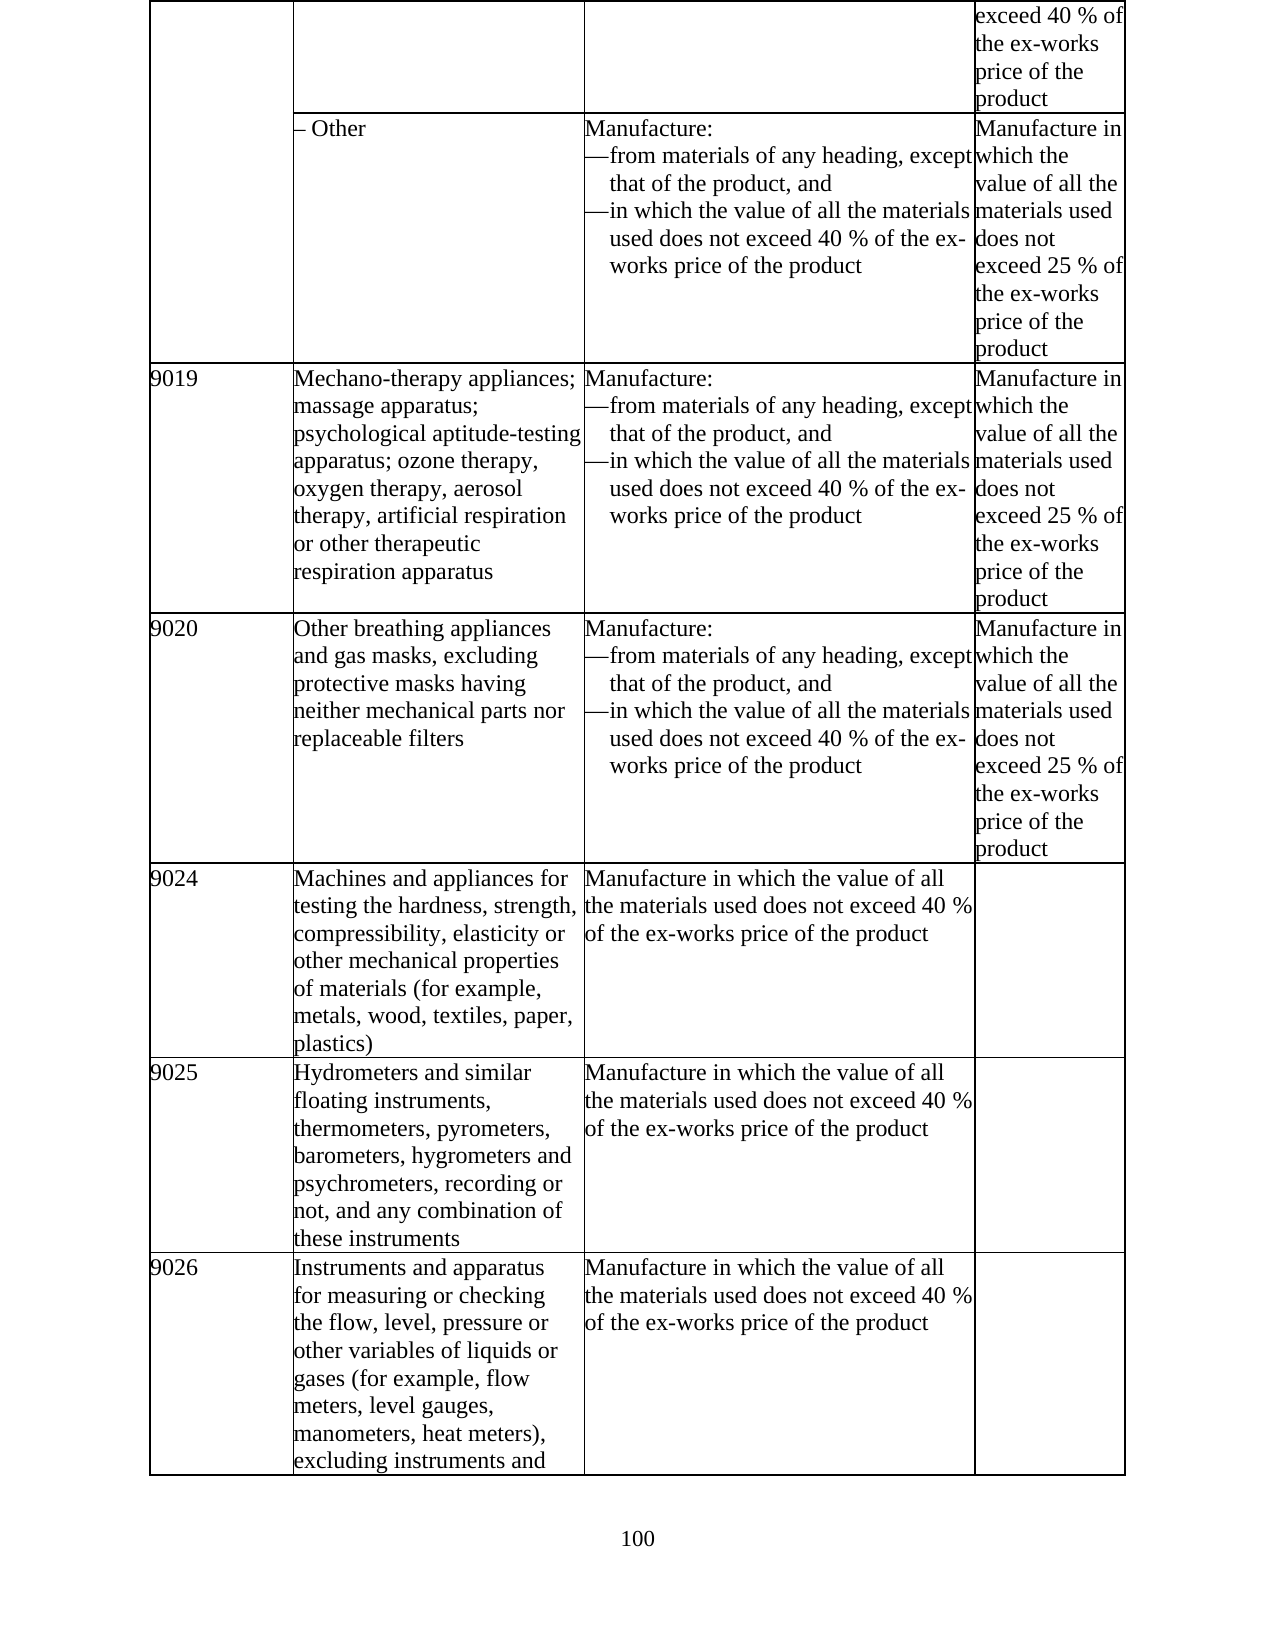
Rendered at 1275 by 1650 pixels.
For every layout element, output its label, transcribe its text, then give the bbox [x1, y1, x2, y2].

table_cell Mechano-therapy appliances; massage apparatus; psychological aptitude-testing apparatus; ozone therapy, oxygen therapy, aerosol therapy, artificial respiration or other therapeutic respiration apparatus [294, 364, 584, 612]
table_cell Other breathing appliances and gas masks, excluding protective masks having neither mechanical parts nor replaceable filters [294, 614, 584, 862]
table_header from materials of any heading, except that of the product, and [609, 391, 974, 446]
table_cell 9019 [151, 364, 293, 612]
table_header — [585, 696, 609, 779]
table_cell [585, 279, 974, 362]
table_cell Manufacture in which the value of all the materials used does not exceed 25 % of the ex-works price of the product [976, 114, 1124, 362]
table_cell Manufacture in which the value of all the materials used does not exceed 40 % of the ex-works price of the product [585, 864, 974, 1057]
table_cell 9024 [151, 864, 293, 1057]
table_cell – Other [294, 114, 584, 362]
table_cell 9025 [151, 1058, 293, 1252]
table_header — [585, 391, 609, 446]
table_header — [585, 446, 609, 529]
table_cell [976, 864, 1124, 1057]
table_cell Manufacture: [585, 614, 974, 641]
table_cell 9026 [151, 1253, 293, 1474]
table_header in which the value of all the materials used does not exceed 40 % of the ex-works price of the product [609, 446, 974, 529]
table_cell [585, 779, 974, 862]
table_header — [585, 641, 609, 696]
table_header from materials of any heading, except that of the product, and [609, 141, 974, 196]
table_cell [976, 1058, 1124, 1252]
table_cell [151, 2, 293, 362]
table_cell Instruments and apparatus for measuring or checking the flow, level, pressure or other variables of liquids or gases (for example, flow meters, level gauges, manometers, heat meters), excluding instruments and [294, 1253, 584, 1474]
table_header from materials of any heading, except that of the product, and [609, 641, 974, 696]
table_cell Manufacture: [585, 114, 974, 141]
table_header in which the value of all the materials used does not exceed 40 % of the ex-works price of the product [609, 696, 974, 779]
table_cell Manufacture in which the value of all the materials used does not exceed 40 % of the ex-works price of the product [585, 1253, 974, 1474]
table_cell 9020 [151, 614, 293, 862]
table_cell Manufacture: [585, 364, 974, 391]
table_cell [294, 2, 584, 112]
table_cell Manufacture in which the value of all the materials used does not exceed 25 % of the ex-works price of the product [976, 364, 1124, 612]
table_header — [585, 141, 609, 196]
table_header — [585, 196, 609, 279]
table_cell Manufacture in which the value of all the materials used does not exceed 25 % of the ex-works price of the product [976, 614, 1124, 862]
table_header in which the value of all the materials used does not exceed 40 % of the ex-works price of the product [609, 196, 974, 279]
table_cell [976, 1253, 1124, 1474]
table_cell Manufacture in which the value of all the materials used does not exceed 40 % of the ex-works price of the product [585, 1058, 974, 1252]
table_cell Hydrometers and similar floating instruments, thermometers, pyrometers, barometers, hygrometers and psychrometers, recording or not, and any combination of these instruments [294, 1058, 584, 1252]
table_cell Machines and appliances for testing the hardness, strength, compressibility, elasticity or other mechanical properties of materials (for example, metals, wood, textiles, paper, plastics) [294, 864, 584, 1057]
table_cell [585, 2, 974, 112]
table_cell [585, 529, 974, 612]
table_cell exceed 40 % of the ex-works price of the product [976, 2, 1124, 112]
